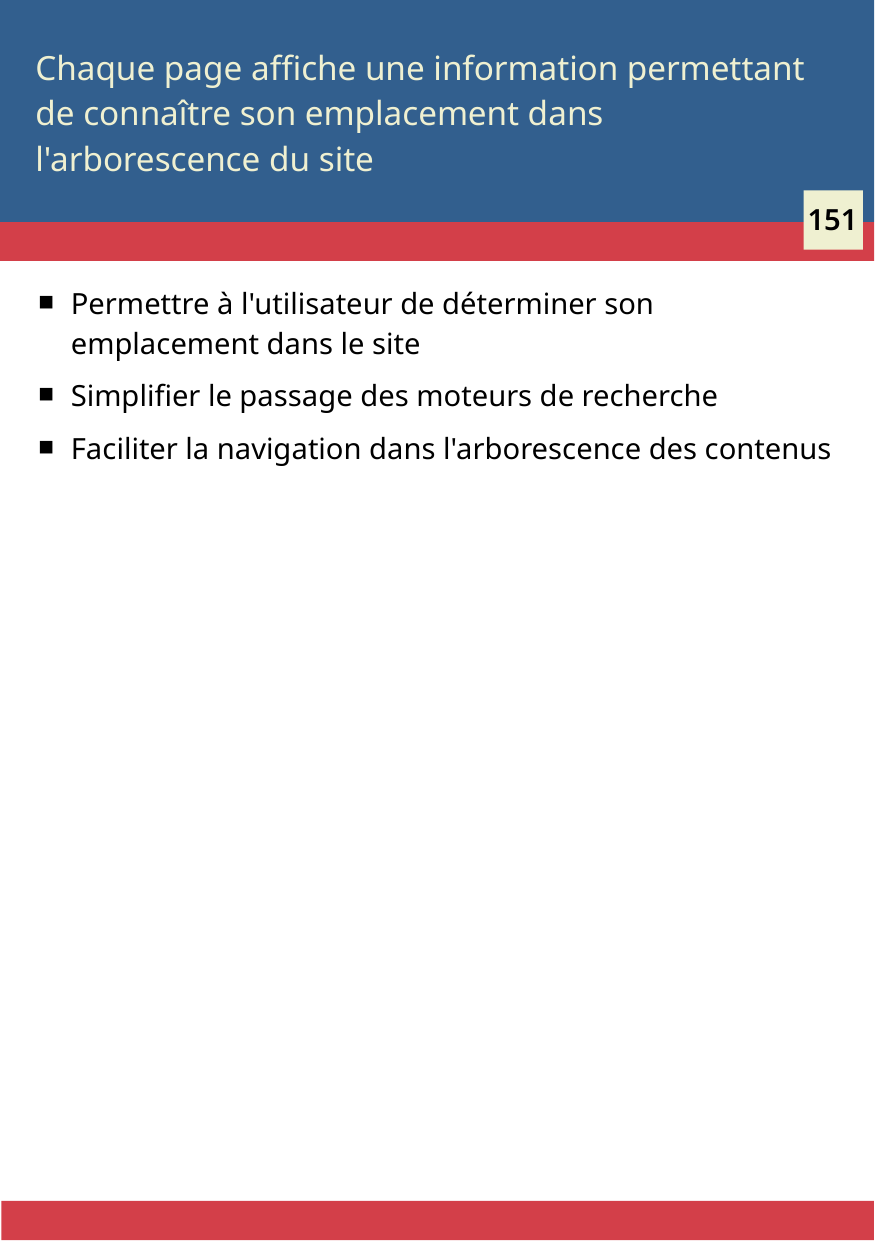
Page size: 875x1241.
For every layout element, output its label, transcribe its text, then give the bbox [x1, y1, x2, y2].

text_box 151 [803, 188, 863, 249]
title Chaque page affiche une information permettant de connaître son emplacement dans l'arborescence du site [35, 13, 839, 213]
list Permettre à l'utilisateur de déterminer son emplacement dans le site Simplifier le passage des moteurs de recherche Faciliter la navigation dans l'arborescence des contenus [23, 283, 839, 1111]
